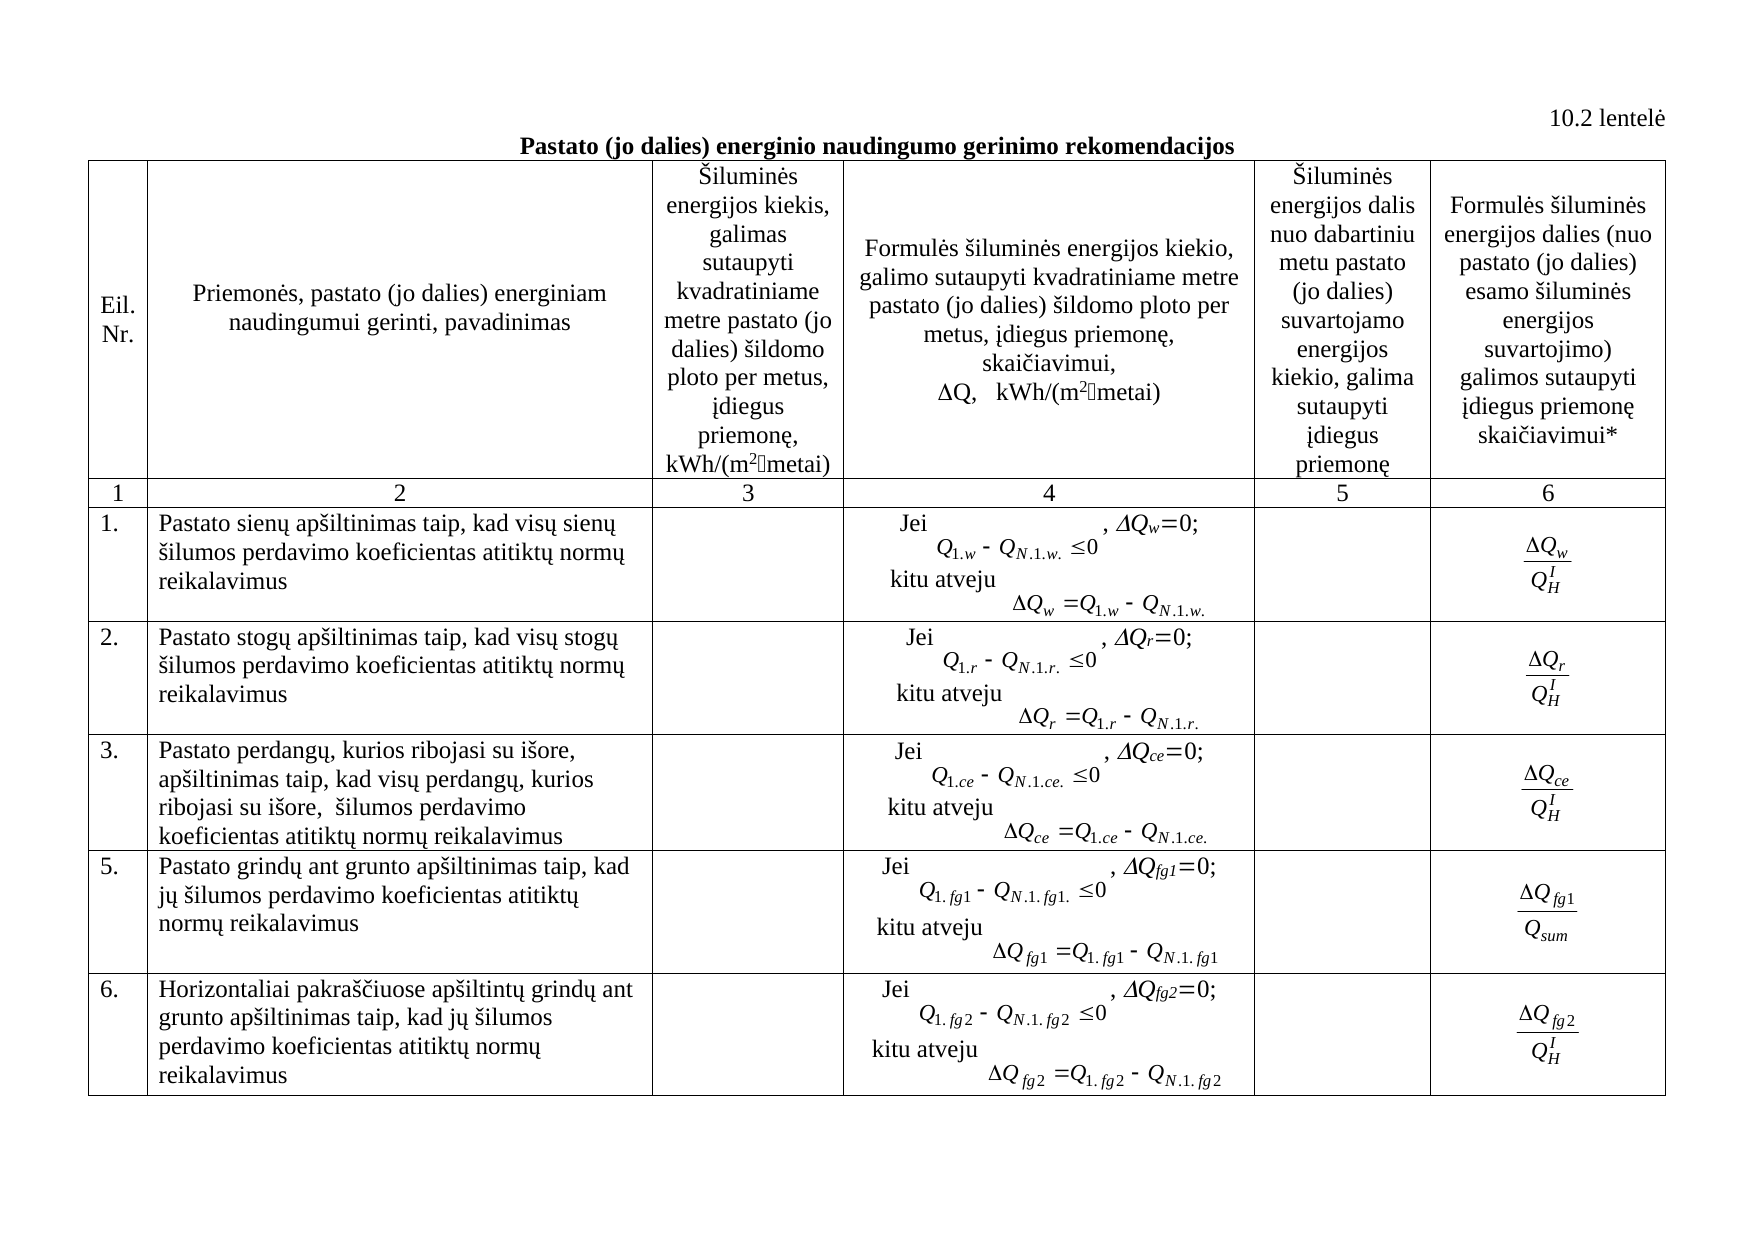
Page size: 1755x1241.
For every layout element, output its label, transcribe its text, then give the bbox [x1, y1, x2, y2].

table_cell [653, 622, 843, 734]
table_cell 5. [89, 851, 147, 973]
table_cell 3. [89, 735, 147, 850]
table_cell [1431, 508, 1665, 621]
table_header Formulės šiluminės energijos dalies (nuo pastato (jo dalies) esamo šiluminės energijos suvartojimo) galimos sutaupyti įdiegus priemonę skaičiavimui* [1431, 161, 1665, 477]
table_cell Jei , Qr0; kitu atveju [844, 622, 1254, 734]
table_cell [1255, 622, 1430, 734]
table_cell 1. [89, 508, 147, 621]
table_header Šiluminės energijos kiekis, galimas sutaupyti kvadratiniame metre pastato (jo dalies) šildomo ploto per metus, įdiegus priemonę, kWh/(m2metai) [653, 161, 843, 477]
table_cell 5 [1255, 479, 1430, 507]
table_cell Pastato grindų ant grunto apšiltinimas taip, kad jų šilumos perdavimo koeficientas atitiktų normų reikalavimus [148, 851, 652, 973]
table_cell 6 [1431, 479, 1665, 507]
table_cell Jei , Qfg20; kitu atveju [844, 974, 1254, 1095]
table_cell [653, 508, 843, 621]
table_cell 3 [653, 479, 843, 507]
table_header Formulės šiluminės energijos kiekio, galimo sutaupyti kvadratiniame metre pastato (jo dalies) šildomo ploto per metus, įdiegus priemonę, skaičiavimui, Q, kWh/(m2metai) [844, 161, 1254, 477]
table_cell 2 [148, 479, 652, 507]
table_cell 1 [89, 479, 147, 507]
text Pastato (jo dalies) energinio naudingumo gerinimo rekomendacijos [89, 131, 1666, 160]
table_cell [1431, 851, 1665, 973]
table_cell Pastato sienų apšiltinimas taip, kad visų sienų šilumos perdavimo koeficientas atitiktų normų reikalavimus [148, 508, 652, 621]
table_cell [1431, 622, 1665, 734]
table_cell [1255, 508, 1430, 621]
table_cell [653, 851, 843, 973]
table_cell Pastato stogų apšiltinimas taip, kad visų stogų šilumos perdavimo koeficientas atitiktų normų reikalavimus [148, 622, 652, 734]
table_cell Jei , Qfg10; kitu atveju [844, 851, 1254, 973]
table_cell [1255, 974, 1430, 1095]
table_cell [653, 735, 843, 850]
text 10.2 lentelė [89, 103, 1666, 131]
table_header Eil. Nr. [89, 161, 147, 477]
table_cell Jei , Qw0; kitu atveju [844, 508, 1254, 621]
table_cell 6. [89, 974, 147, 1095]
table_header Priemonės, pastato (jo dalies) energiniam naudingumui gerinti, pavadinimas [148, 161, 652, 477]
table_header Šiluminės energijos dalis nuo dabartiniu metu pastato (jo dalies) suvartojamo energijos kiekio, galima sutaupyti įdiegus priemonę [1255, 161, 1430, 477]
table_cell 2. [89, 622, 147, 734]
table_cell [1255, 851, 1430, 973]
table_cell [1431, 735, 1665, 850]
table_cell Pastato perdangų, kurios ribojasi su išore, apšiltinimas taip, kad visų perdangų, kurios ribojasi su išore, šilumos perdavimo koeficientas atitiktų normų reikalavimus [148, 735, 652, 850]
table_cell [653, 974, 843, 1095]
table_cell [1431, 974, 1665, 1095]
table_cell Horizontaliai pakraščiuose apšiltintų grindų ant grunto apšiltinimas taip, kad jų šilumos perdavimo koeficientas atitiktų normų reikalavimus [148, 974, 652, 1095]
table_cell [1255, 735, 1430, 850]
table_cell 4 [844, 479, 1254, 507]
table_cell Jei , Qce0; kitu atveju [844, 735, 1254, 850]
